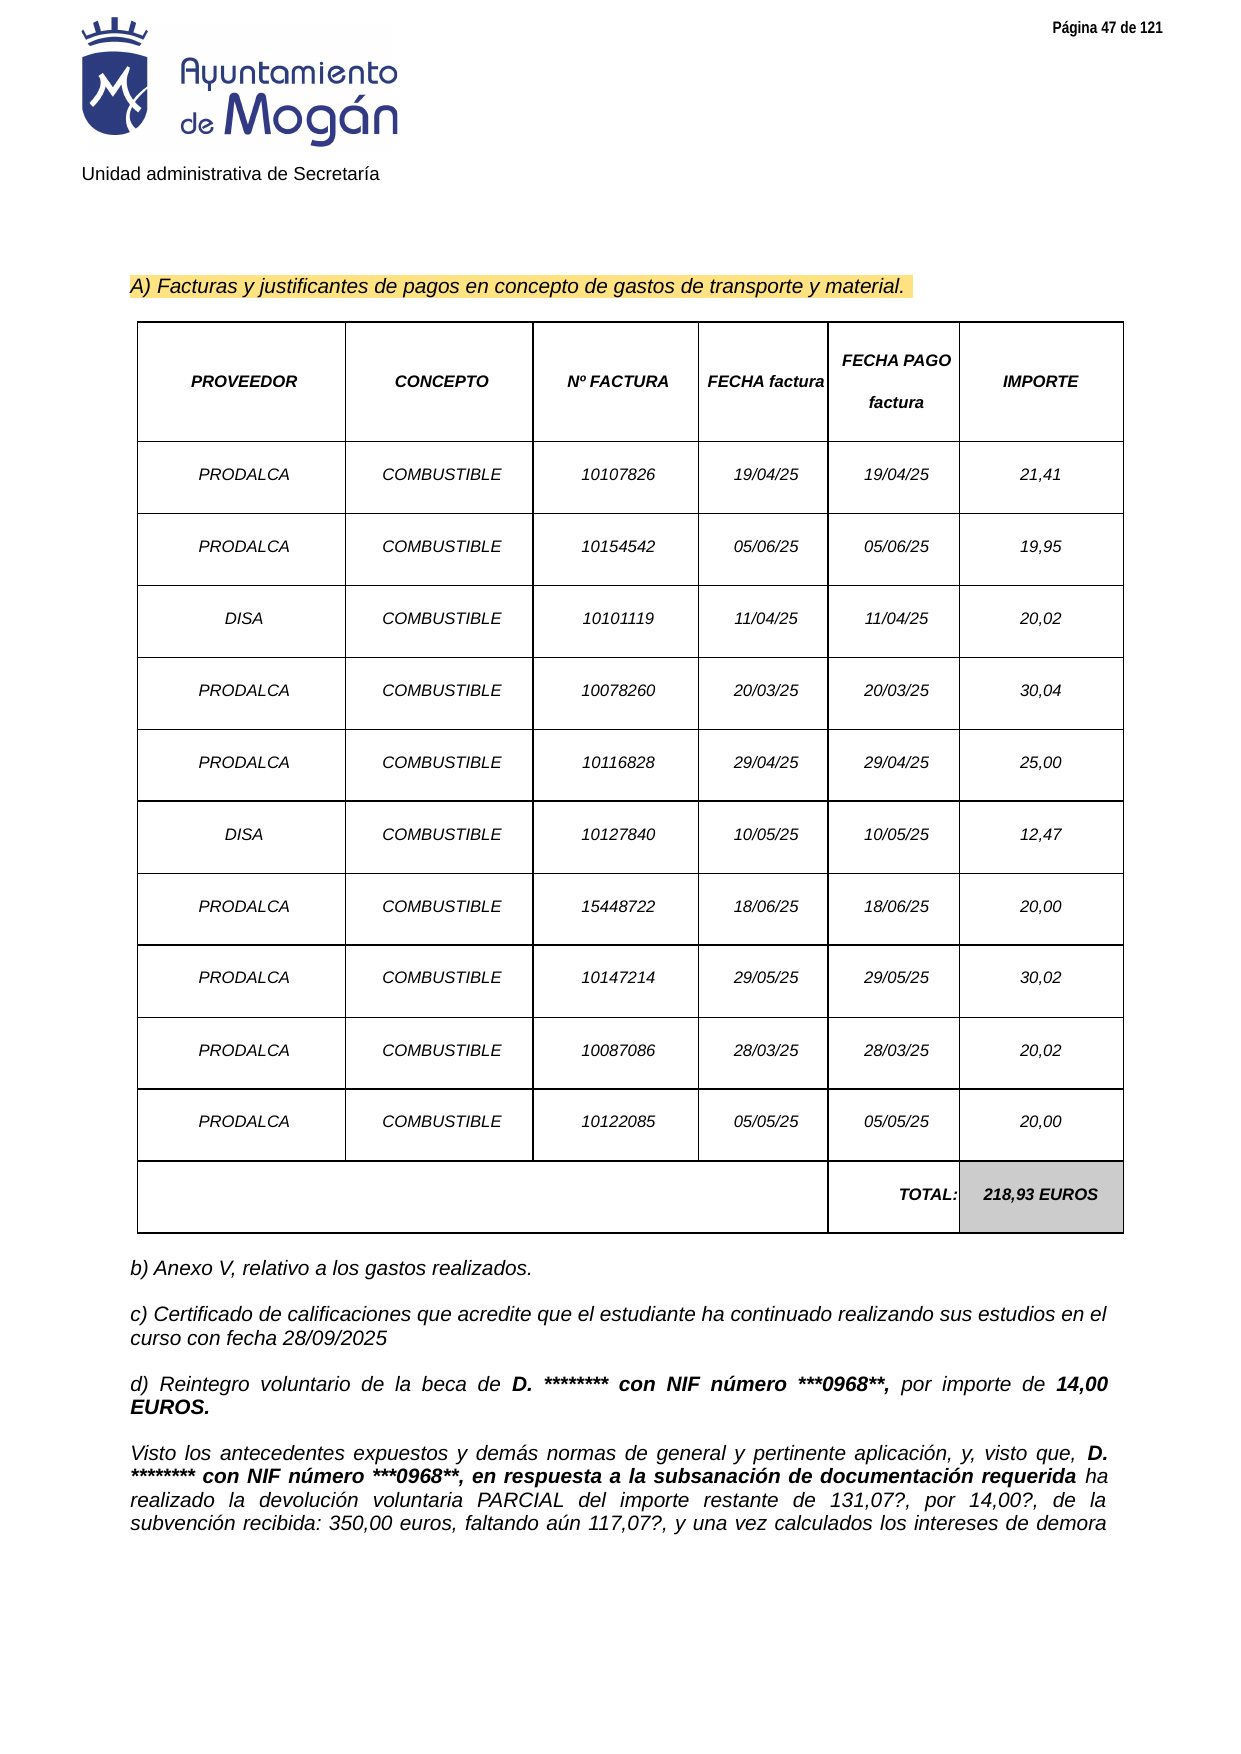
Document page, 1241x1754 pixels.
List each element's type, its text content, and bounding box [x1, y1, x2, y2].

table_cell COMBUSTIBLE [346, 442, 532, 512]
table_cell 20,02 [960, 1018, 1123, 1088]
table_cell DISA [138, 586, 345, 656]
table_cell PRODALCA [138, 658, 345, 728]
table_cell 10107826 [534, 442, 698, 512]
table_cell COMBUSTIBLE [346, 514, 532, 584]
table_cell 10101119 [534, 586, 698, 656]
text c) Certificado de calificaciones que acredite que el estudiante ha continuado realizando sus estudios en el curso con fecha 28/09/2025 [130, 1303, 1110, 1349]
table_header IMPORTE [960, 323, 1123, 441]
table_cell 10087086 [534, 1018, 698, 1088]
table_cell 28/03/25 [829, 1018, 959, 1088]
table_cell 10127840 [534, 802, 698, 872]
table_cell 21,41 [960, 442, 1123, 512]
table_cell 11/04/25 [699, 586, 827, 656]
table_cell 18/06/25 [829, 874, 959, 944]
table_cell PRODALCA [138, 1018, 345, 1088]
table_cell TOTAL: [829, 1162, 959, 1232]
table_header FECHA PAGO factura [829, 323, 959, 441]
table_cell 10078260 [534, 658, 698, 728]
table_cell COMBUSTIBLE [346, 946, 532, 1016]
table_cell COMBUSTIBLE [346, 730, 532, 800]
table_cell 30,02 [960, 946, 1123, 1016]
table_cell 218,93 EUROS [960, 1162, 1123, 1232]
text A) Facturas y justificantes de pagos en concepto de gastos de transporte y material. [130, 275, 1110, 298]
table_cell 30,04 [960, 658, 1123, 728]
table_cell DISA [138, 802, 345, 872]
table_cell COMBUSTIBLE [346, 874, 532, 944]
table_cell PRODALCA [138, 874, 345, 944]
table_cell 10147214 [534, 946, 698, 1016]
table_cell COMBUSTIBLE [346, 658, 532, 728]
picture [81, 17, 398, 153]
table_cell 25,00 [960, 730, 1123, 800]
table_cell PRODALCA [138, 442, 345, 512]
table_cell 29/04/25 [829, 730, 959, 800]
table_cell 20/03/25 [699, 658, 827, 728]
table_header PROVEEDOR [138, 323, 345, 441]
text Visto los antecedentes expuestos y demás normas de general y pertinente aplicación, y, visto que, D. ******** con NIF número ***0968**, en respuesta a la subsanación de documentación requerida ha realizado la devolución voluntaria PARCIAL del importe restante de 131,07?, por 14,00?, de la subvención recibida: 350,00 euros, faltando aún 117,07?, y una vez calculados los intereses de demora [130, 1442, 1110, 1534]
table_cell 10/05/25 [699, 802, 827, 872]
table_cell PRODALCA [138, 1090, 345, 1160]
table_cell 19/04/25 [829, 442, 959, 512]
table_cell 18/06/25 [699, 874, 827, 944]
table_cell PRODALCA [138, 946, 345, 1016]
table_cell 28/03/25 [699, 1018, 827, 1088]
table_cell 29/04/25 [699, 730, 827, 800]
table_cell PRODALCA [138, 730, 345, 800]
table_header Nº FACTURA [534, 323, 698, 441]
table_cell 12,47 [960, 802, 1123, 872]
table_cell COMBUSTIBLE [346, 1090, 532, 1160]
table_cell 29/05/25 [699, 946, 827, 1016]
table_cell 05/05/25 [699, 1090, 827, 1160]
table_cell 05/06/25 [829, 514, 959, 584]
table_cell 10122085 [534, 1090, 698, 1160]
table_header FECHA factura [699, 323, 827, 441]
table_cell 29/05/25 [829, 946, 959, 1016]
table_cell 05/05/25 [829, 1090, 959, 1160]
table_cell 05/06/25 [699, 514, 827, 584]
text d) Reintegro voluntario de la beca de D. ******** con NIF número ***0968**, por importe de 14,00 EUROS. [130, 1372, 1110, 1419]
table_cell COMBUSTIBLE [346, 1018, 532, 1088]
table_cell 15448722 [534, 874, 698, 944]
table_cell 10116828 [534, 730, 698, 800]
table_cell 11/04/25 [829, 586, 959, 656]
table_cell 19/04/25 [699, 442, 827, 512]
table_cell 20,00 [960, 874, 1123, 944]
table_cell PRODALCA [138, 514, 345, 584]
table_cell 20,02 [960, 586, 1123, 656]
table_cell 10154542 [534, 514, 698, 584]
table_cell 19,95 [960, 514, 1123, 584]
table_header CONCEPTO [346, 323, 532, 441]
text b) Anexo V, relativo a los gastos realizados. [130, 1257, 1110, 1280]
table_cell [138, 1162, 827, 1232]
table_cell 20/03/25 [829, 658, 959, 728]
table_cell COMBUSTIBLE [346, 802, 532, 872]
table_cell 20,00 [960, 1090, 1123, 1160]
table_cell 10/05/25 [829, 802, 959, 872]
table_cell COMBUSTIBLE [346, 586, 532, 656]
